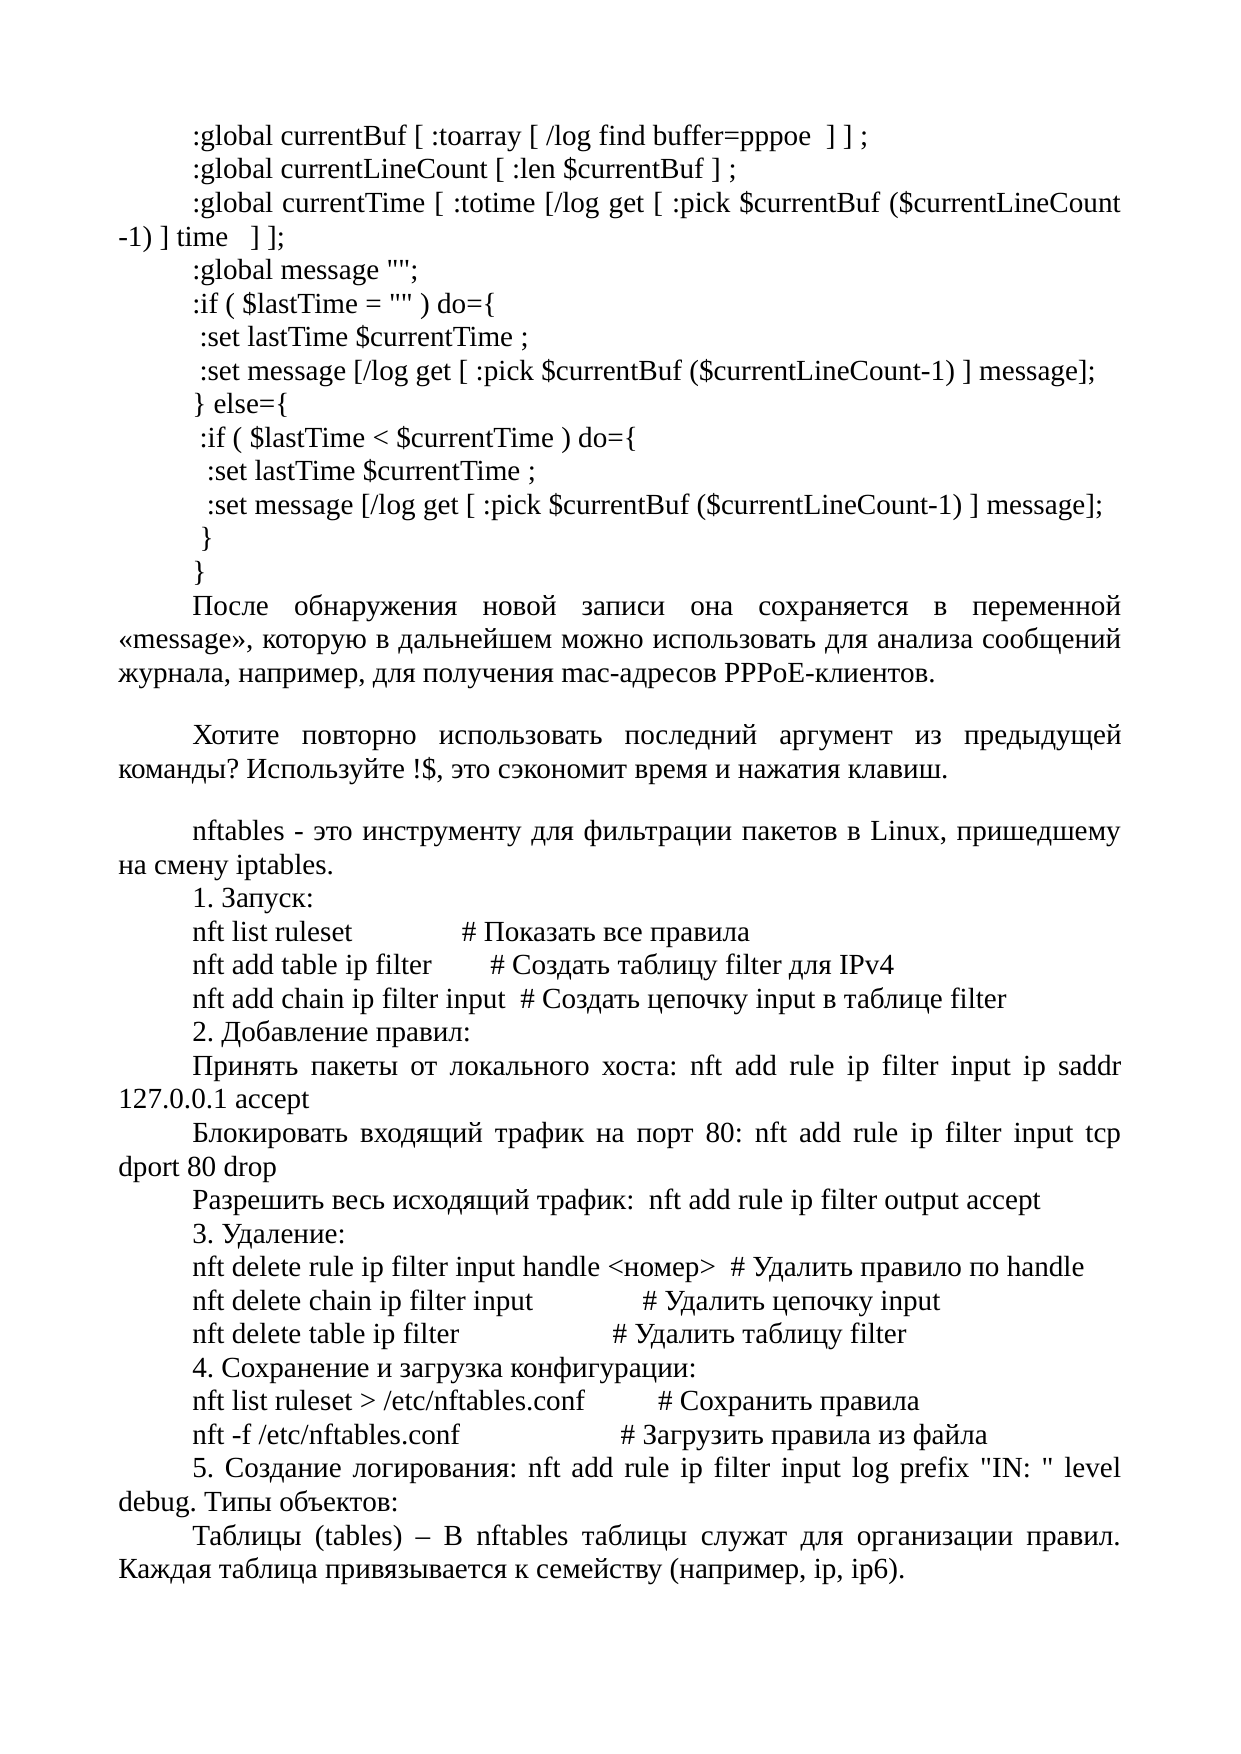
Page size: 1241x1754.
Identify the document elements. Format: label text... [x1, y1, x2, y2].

text } else={ [118, 386, 1122, 420]
text :global message ""; [118, 252, 1122, 286]
text Блокировать входящий трафик на порт 80: nft add rule ip filter input tcp dport 80 drop [118, 1115, 1122, 1182]
text nft delete table ip filter # Удалить таблицу filter [118, 1316, 1122, 1350]
text :global currentLineCount [ :len $currentBuf ] ; [118, 152, 1122, 185]
text Таблицы (tables) – В nftables таблицы служат для организации правил. Каждая таблица привязывается к семейству (например, ip, ip6). [118, 1518, 1122, 1585]
text 3. Удаление: [118, 1216, 1122, 1249]
text nft list ruleset > /etc/nftables.conf # Сохранить правила [118, 1383, 1122, 1417]
text Принять пакеты от локального хоста: nft add rule ip filter input ip saddr 127.0.0.1 accept [118, 1048, 1122, 1115]
text :if ( $lastTime = "" ) do={ [118, 286, 1122, 319]
text Хотите повторно использовать последний аргумент из предыдущей команды? Используйте !$, это сэкономит время и нажатия клавиш. [118, 717, 1122, 784]
text :global currentTime [ :totime [/log get [ :pick $currentBuf ($currentLineCount -1) ] time ] ]; [118, 185, 1122, 252]
text :set lastTime $currentTime ; [118, 319, 1122, 353]
text :set message [/log get [ :pick $currentBuf ($currentLineCount-1) ] message]; [118, 353, 1122, 386]
text nft list ruleset # Показать все правила [118, 914, 1122, 947]
text :if ( $lastTime < $currentTime ) do={ [118, 420, 1122, 453]
text } [118, 554, 1122, 588]
text 1. Запуск: [118, 880, 1122, 914]
text nft -f /etc/nftables.conf # Загрузить правила из файла [118, 1417, 1122, 1451]
text :set message [/log get [ :pick $currentBuf ($currentLineCount-1) ] message]; [118, 487, 1122, 521]
text nftables - это инструменту для фильтрации пакетов в Linux, пришедшему на смену iptables. [118, 813, 1122, 880]
text nft delete rule ip filter input handle <номер> # Удалить правило по handle [118, 1249, 1122, 1283]
text После обнаружения новой записи она сохраняется в переменной «message», которую в дальнейшем можно использовать для анализа сообщений журнала, например, для получения mac-адресов PPPoE-клиентов. [118, 588, 1122, 688]
text 2. Добавление правил: [118, 1014, 1122, 1048]
text nft add table ip filter # Создать таблицу filter для IPv4 [118, 947, 1122, 981]
text nft add chain ip filter input # Создать цепочку input в таблице filter [118, 981, 1122, 1014]
text Разрешить весь исходящий трафик: nft add rule ip filter output accept [118, 1182, 1122, 1216]
text :global currentBuf [ :toarray [ /log find buffer=pppoe ] ] ; [118, 118, 1122, 152]
text :set lastTime $currentTime ; [118, 453, 1122, 487]
text } [118, 521, 1122, 554]
text 5. Создание логирования: nft add rule ip filter input log prefix "IN: " level debug. Типы объектов: [118, 1451, 1122, 1518]
text 4. Сохранение и загрузка конфигурации: [118, 1350, 1122, 1383]
text nft delete chain ip filter input # Удалить цепочку input [118, 1283, 1122, 1316]
